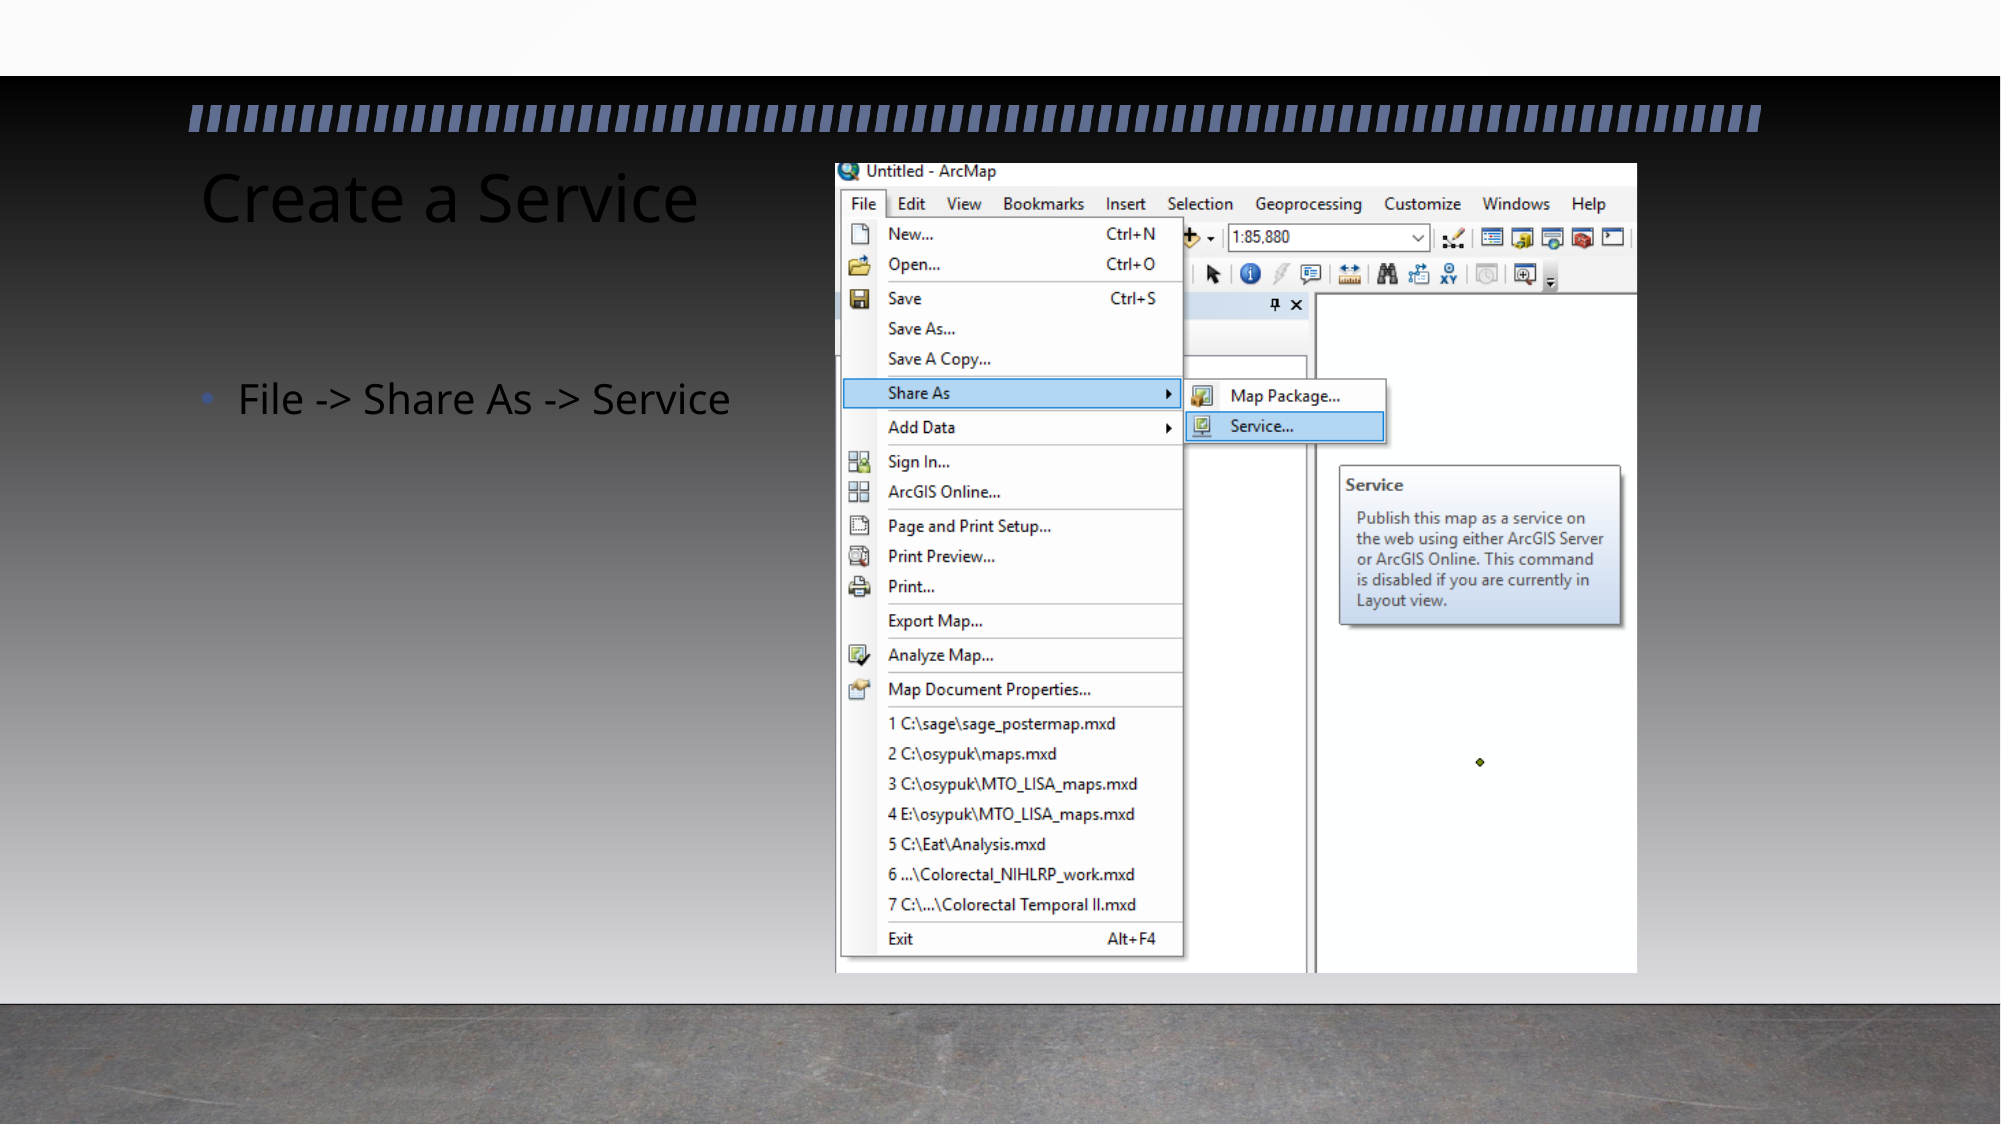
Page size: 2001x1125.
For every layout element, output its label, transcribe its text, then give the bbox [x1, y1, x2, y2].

title Create a Service [185, 157, 1762, 331]
picture [835, 163, 1638, 973]
list File -> Share As -> Service [185, 355, 835, 896]
